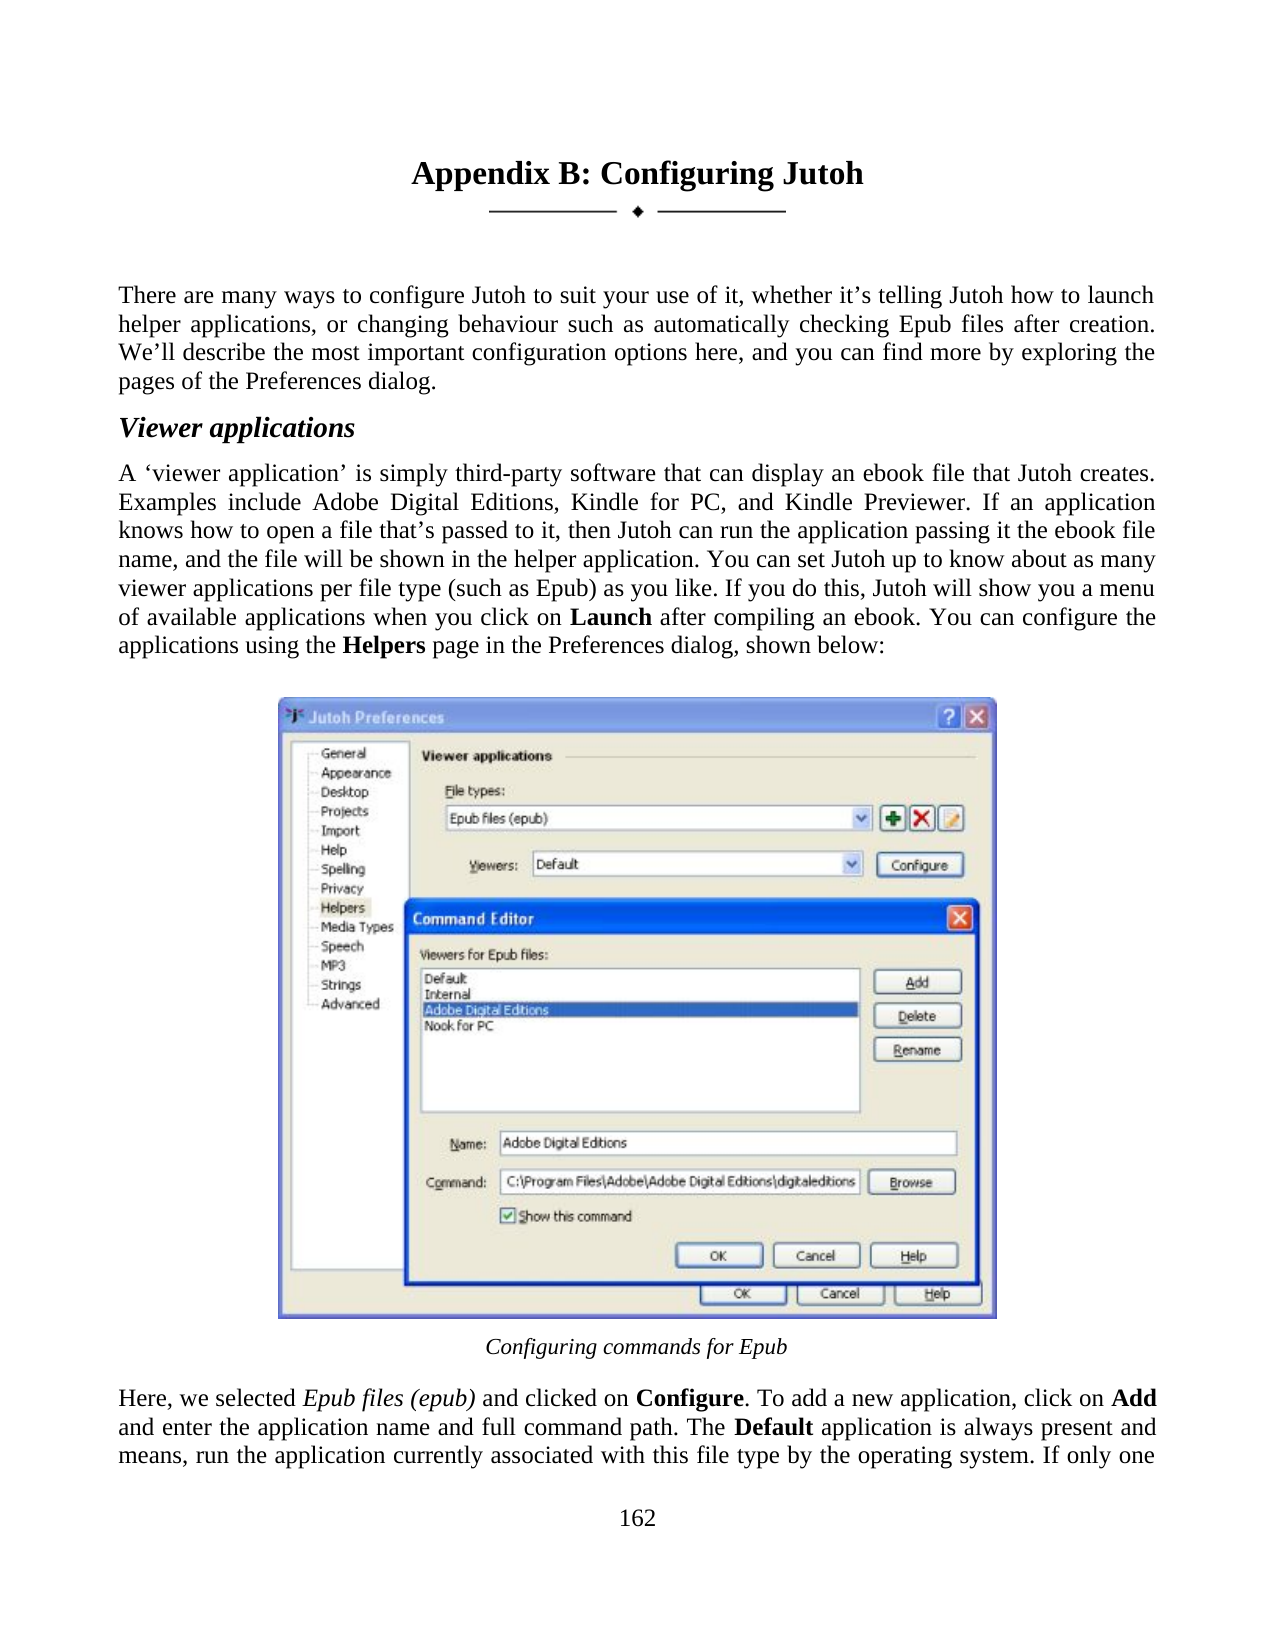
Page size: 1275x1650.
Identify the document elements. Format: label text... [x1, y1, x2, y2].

subtitle Viewer applications [118, 410, 1157, 443]
text There are many ways to configure Jutoh to suit your use of it, whether it’s telling Jutoh how to launch helper applications, or changing behaviour such as automatically checking Epub files after creation. We’ll describe the most important configuration options here, and you can find more by exploring the pages of the Preferences dialog. [118, 280, 1157, 395]
picture [489, 203, 786, 221]
subtitle Appendix B: Configuring Jutoh [118, 153, 1157, 192]
text A ‘viewer application’ is simply third-party software that can display an ebook file that Jutoh creates. Examples include Adobe Digital Editions, Kindle for PC, and Kindle Previewer. If an application knows how to open a file that’s passed to it, then Jutoh can run the application passing it the ebook file name, and the file will be shown in the helper application. You can set Jutoh up to know about as many viewer applications per file type (such as Epub) as you like. If you do this, Jutoh will show you a menu of available applications when you click on Launch after compiling an ebook. You can configure the applications using the Helpers page in the Preferences dialog, shown below: [118, 458, 1157, 659]
text Here, we selected Epub files (epub) and clicked on Configure. To add a new application, click on Add and enter the application name and full command path. The Default application is always present and means, run the application currently associated with this file type by the operating system. If only one [118, 1383, 1157, 1469]
picture [278, 697, 997, 1319]
text Configuring commands for Epub [118, 1333, 1157, 1359]
